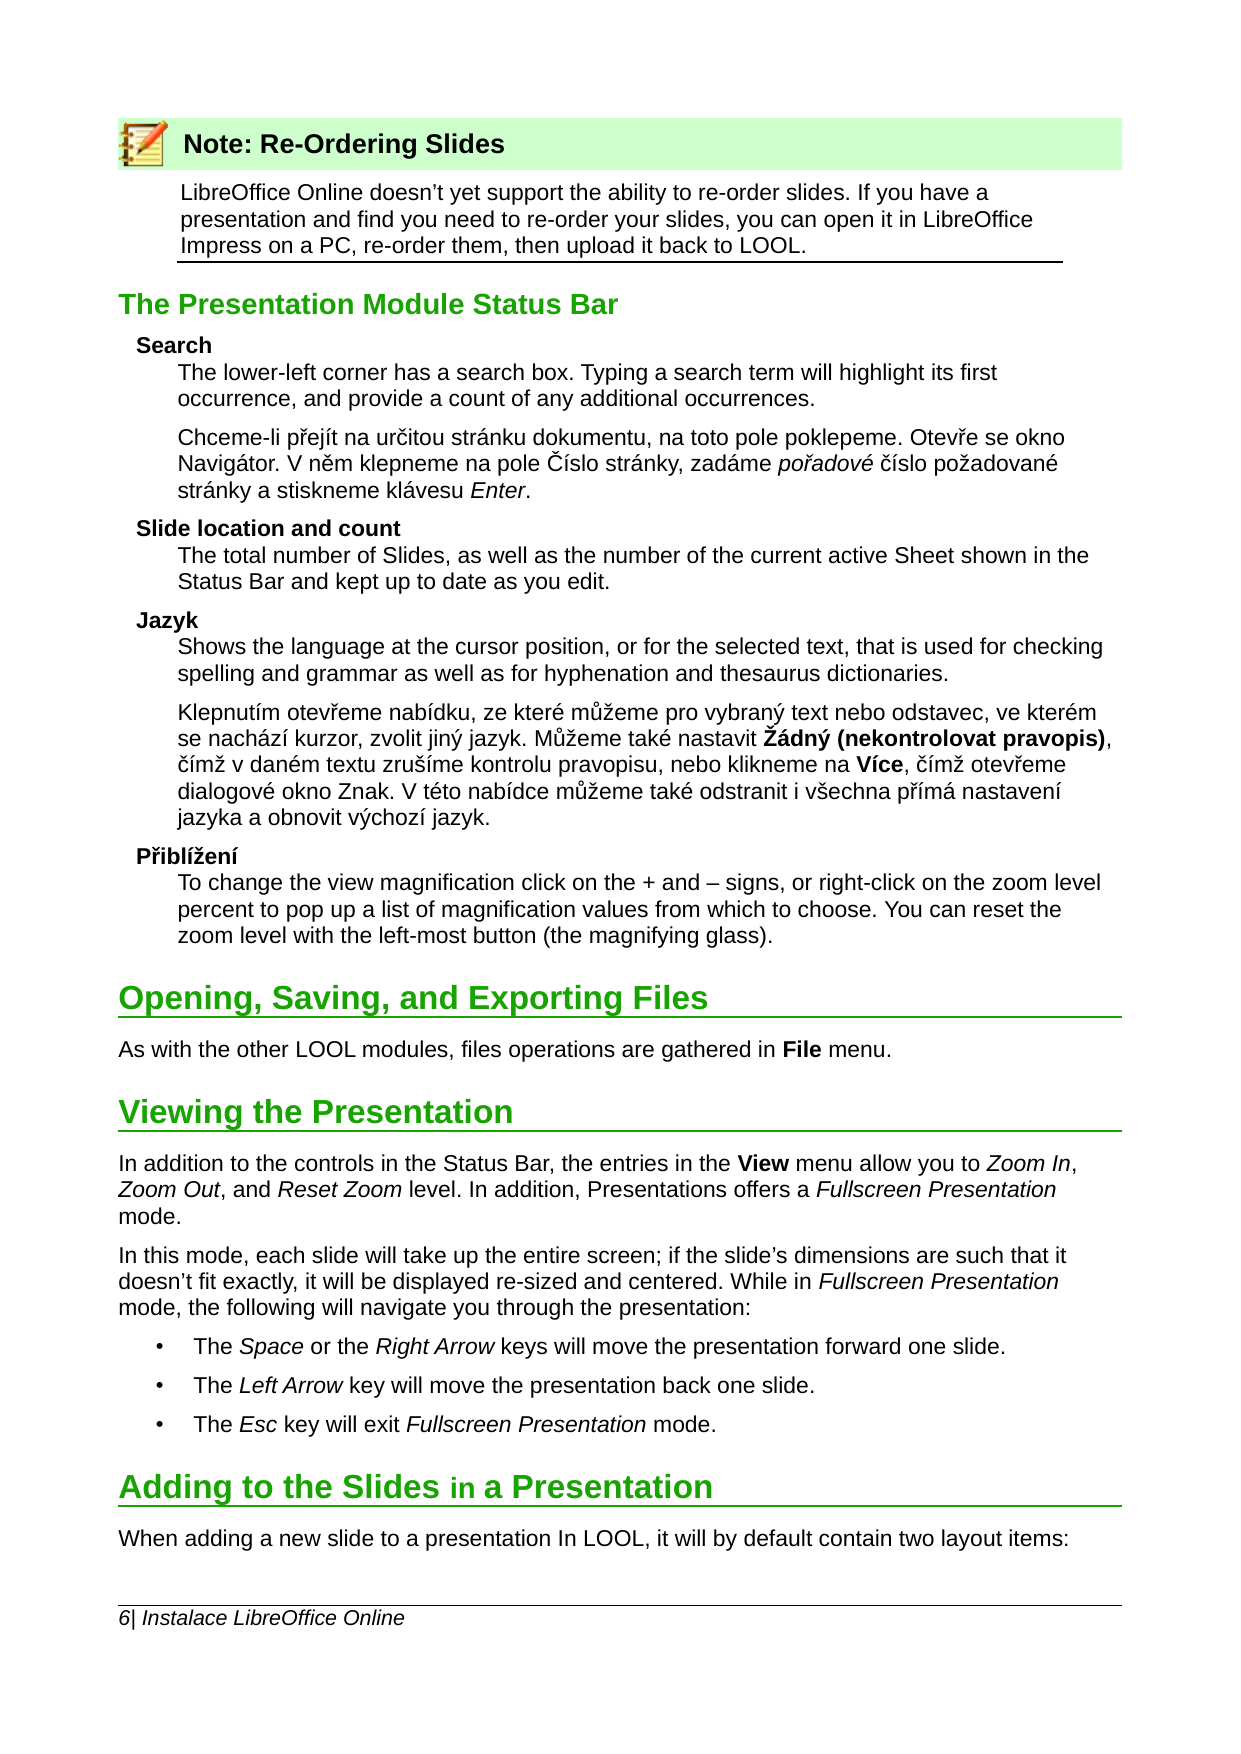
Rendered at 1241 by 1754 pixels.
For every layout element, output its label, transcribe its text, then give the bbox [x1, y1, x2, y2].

subtitle Viewing the Presentation [118, 1092, 1122, 1130]
text Přiblížení [136, 843, 1122, 869]
list The Esc key will exit Fullscreen Presentation mode. [156, 1411, 1122, 1437]
text Slide location and count [136, 515, 1122, 542]
text As with the other LOOL modules, files operations are gathered in File menu. [118, 1036, 1122, 1062]
subtitle The Presentation Module Status Bar [118, 287, 1122, 321]
text Chceme-li přejít na určitou stránku dokumentu, na toto pole poklepeme. Otevře se okno Navigátor. V něm klepneme na pole Číslo stránky, zadáme pořadové číslo požadované stránky a stiskneme klávesu Enter. [177, 424, 1122, 503]
text LibreOffice Online doesn’t yet support the ability to re-order slides. If you have a presentation and find you need to re-order your slides, you can open it in LibreOffice Impress on a PC, re-order them, then upload it back to LOOL. [177, 176, 1063, 261]
text When adding a new slide to a presentation In LOOL, it will by default contain two layout items: [118, 1525, 1122, 1551]
subtitle Opening, Saving, and Exporting Files [118, 978, 1122, 1016]
text The lower-left corner has a search box. Typing a search term will highlight its first occurrence, and provide a count of any additional occurrences. [177, 359, 1122, 411]
text Klepnutím otevřeme nabídku, ze které můžeme pro vybraný text nebo odstavec, ve kterém se nachází kurzor, zvolit jiný jazyk. Můžeme také nastavit Žádný (nekontrolovat pravopis), čímž v daném textu zrušíme kontrolu pravopisu, nebo klikneme na Více, čímž otevřeme dialogové okno Znak. V této nabídce můžeme také odstranit i všechna přímá nastavení jazyka a obnovit výchozí jazyk. [177, 698, 1122, 830]
list The Space or the Right Arrow keys will move the presentation forward one slide. [156, 1333, 1122, 1359]
picture [119, 119, 170, 170]
list The Left Arrow key will move the presentation back one slide. [156, 1372, 1122, 1398]
text Shows the language at the cursor position, or for the selected text, that is used for checking spelling and grammar as well as for hyphenation and thesaurus dictionaries. [177, 633, 1122, 686]
text To change the view magnification click on the + and – signs, or right-click on the zoom level percent to pop up a list of magnification values from which to choose. You can reset the zoom level with the left-most button (the magnifying glass). [177, 869, 1122, 948]
subtitle Adding to the Slides in a Presentation [118, 1467, 1122, 1505]
text Search [136, 332, 1122, 359]
text The total number of Slides, as well as the number of the current active Sheet shown in the Status Bar and kept up to date as you edit. [177, 542, 1122, 594]
text In addition to the controls in the Status Bar, the entries in the View menu allow you to Zoom In, Zoom Out, and Reset Zoom level. In addition, Presentations offers a Fullscreen Presentation mode. [118, 1150, 1122, 1229]
subtitle Note: Re-Ordering Slides [118, 118, 1122, 170]
text In this mode, each slide will take up the entire screen; if the slide’s dimensions are such that it doesn’t fit exactly, it will be displayed re-sized and centered. While in Fullscreen Presentation mode, the following will navigate you through the presentation: [118, 1242, 1122, 1321]
text Jazyk [136, 607, 1122, 633]
